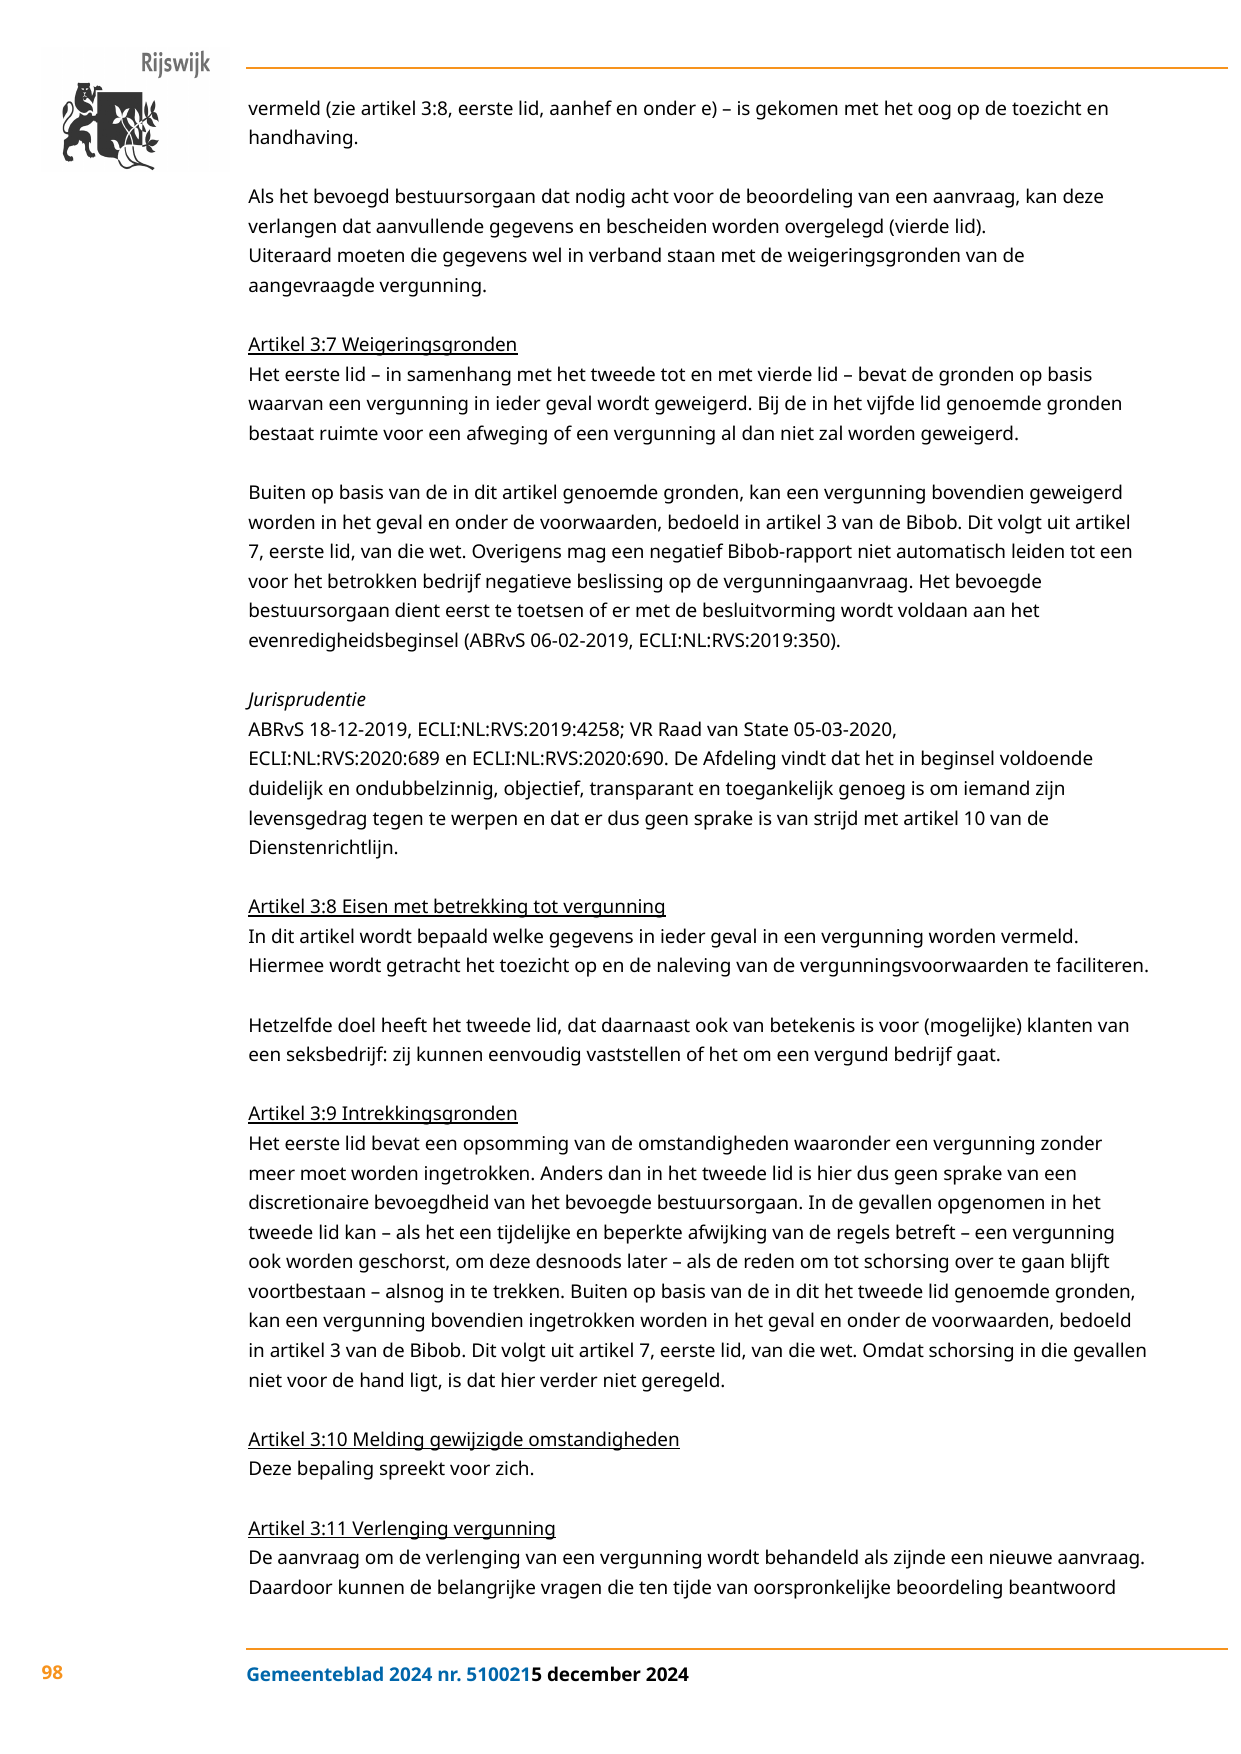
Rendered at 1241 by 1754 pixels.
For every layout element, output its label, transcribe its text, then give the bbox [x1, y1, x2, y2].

text In dit artikel wordt bepaald welke gegevens in ieder geval in een vergunning worden vermeld. Hiermee wordt getracht het toezicht op en de naleving van de vergunningsvoorwaarden te faciliteren. [248, 923, 1152, 978]
text Artikel 3:8 Eisen met betrekking tot vergunning [248, 893, 1152, 919]
text Als het bevoegd bestuursorgaan dat nodig acht voor de beoordeling van een aanvraag, kan deze verlangen dat aanvullende gegevens en bescheiden worden overgelegd (vierde lid). [248, 183, 1152, 239]
text Artikel 3:7 Weigeringsgronden [248, 331, 1152, 357]
text Buiten op basis van de in dit artikel genoemde gronden, kan een vergunning bovendien geweigerd worden in het geval en onder de voorwaarden, bedoeld in artikel 3 van de Bibob. Dit volgt uit artikel 7, eerste lid, van die wet. Overigens mag een negatief Bibob-rapport niet automatisch leiden tot een voor het betrokken bedrijf negatieve beslissing op de vergunningaanvraag. Het bevoegde bestuursorgaan dient eerst te toetsen of er met de besluitvorming wordt voldaan aan het evenredigheidsbeginsel (ABRvS 06-02-2019, ECLI:NL:RVS:2019:350). [248, 479, 1152, 653]
text ABRvS 18-12-2019, ECLI:NL:RVS:2019:4258; VR Raad van State 05-03-2020, [248, 716, 1152, 742]
text Artikel 3:10 Melding gewijzigde omstandigheden [248, 1426, 1152, 1452]
text Uiteraard moeten die gegevens wel in verband staan met de weigeringsgronden van de aangevraagde vergunning. [248, 243, 1152, 298]
text De aanvraag om de verlenging van een vergunning wordt behandeld als zijnde een nieuwe aanvraag. Daardoor kunnen de belangrijke vragen die ten tijde van oorspronkelijke beoordeling beantwoord [248, 1544, 1152, 1600]
text Het eerste lid – in samenhang met het tweede tot en met vierde lid – bevat de gronden op basis waarvan een vergunning in ieder geval wordt geweigerd. Bij de in het vijfde lid genoemde gronden bestaat ruimte voor een afweging of een vergunning al dan niet zal worden geweigerd. [248, 361, 1152, 446]
text Jurisprudentie [248, 686, 1152, 712]
picture [41, 47, 231, 172]
text Deze bepaling spreekt voor zich. [248, 1456, 1152, 1481]
text Hetzelfde doel heeft het tweede lid, dat daarnaast ook van betekenis is voor (mogelijke) klanten van een seksbedrijf: zij kunnen eenvoudig vaststellen of het om een vergund bedrijf gaat. [248, 1012, 1152, 1067]
text Het eerste lid bevat een opsomming van de omstandigheden waaronder een vergunning zonder meer moet worden ingetrokken. Anders dan in het tweede lid is hier dus geen sprake van een discretionaire bevoegdheid van het bevoegde bestuursorgaan. In de gevallen opgenomen in het tweede lid kan – als het een tijdelijke en beperkte afwijking van de regels betreft – een vergunning ook worden geschorst, om deze desnoods later – als de reden om tot schorsing over te gaan blijft voortbestaan – alsnog in te trekken. Buiten op basis van de in dit het tweede lid genoemde gronden, kan een vergunning bovendien ingetrokken worden in het geval en onder de voorwaarden, bedoeld in artikel 3 van de Bibob. Dit volgt uit artikel 7, eerste lid, van die wet. Omdat schorsing in die gevallen niet voor de hand ligt, is dat hier verder niet geregeld. [248, 1130, 1152, 1393]
text ECLI:NL:RVS:2020:689 en ECLI:NL:RVS:2020:690. De Afdeling vindt dat het in beginsel voldoende duidelijk en ondubbelzinnig, objectief, transparant en toegankelijk genoeg is om iemand zijn levensgedrag tegen te werpen en dat er dus geen sprake is van strijd met artikel 10 van de Dienstenrichtlijn. [248, 746, 1152, 860]
text Artikel 3:11 Verlenging vergunning [248, 1515, 1152, 1541]
text vermeld (zie artikel 3:8, eerste lid, aanhef en onder e) – is gekomen met het oog op de toezicht en handhaving. [248, 95, 1152, 150]
text Artikel 3:9 Intrekkingsgronden [248, 1101, 1152, 1126]
